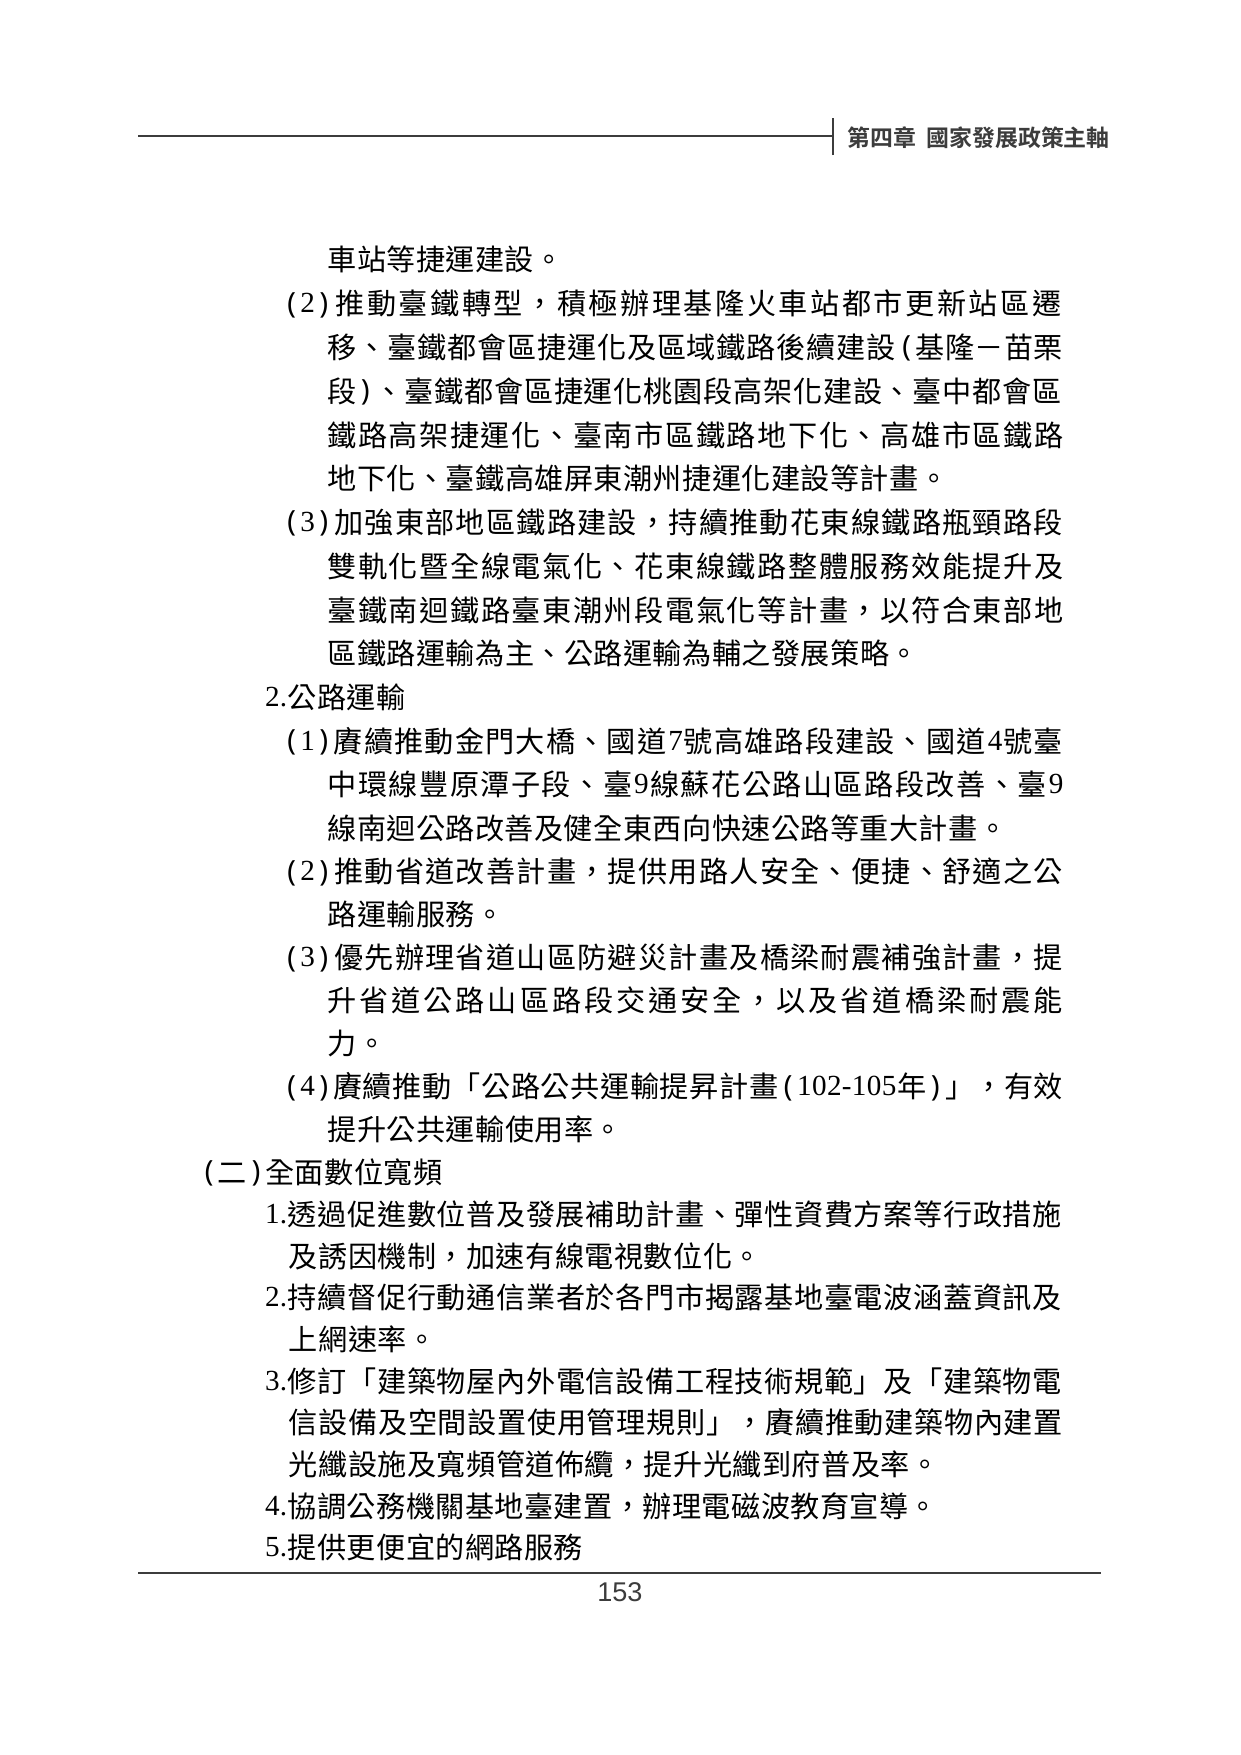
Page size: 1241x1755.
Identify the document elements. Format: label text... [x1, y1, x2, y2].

text 1.透過促進數位普及發展補助計畫、彈性資費方案等行政措施及誘因機制，加速有線電視數位化。 [265, 1192, 1063, 1275]
text 5.提供更便宜的網路服務 [265, 1525, 1063, 1567]
text (4)賡續推動「公路公共運輸提昇計畫(102-105年)」，有效提升公共運輸使用率。 [282, 1063, 1063, 1149]
text (2)推動省道改善計畫，提供用路人安全、便捷、舒適之公路運輸服務。 [282, 849, 1063, 934]
text (3)優先辦理省道山區防避災計畫及橋梁耐震補強計畫，提升省道公路山區路段交通安全，以及省道橋梁耐震能力。 [282, 934, 1063, 1063]
text 2.持續督促行動通信業者於各門市揭露基地臺電波涵蓋資訊及上網速率。 [265, 1275, 1063, 1359]
text (2)推動臺鐵轉型，積極辦理基隆火車站都市更新站區遷移、臺鐵都會區捷運化及區域鐵路後續建設(基隆－苗栗段)、臺鐵都會區捷運化桃園段高架化建設、臺中都會區鐵路高架捷運化、臺南市區鐵路地下化、高雄市區鐵路地下化、臺鐵高雄屏東潮州捷運化建設等計畫。 [282, 280, 1063, 499]
text (1)賡續推動金門大橋、國道7號高雄路段建設、國道4號臺中環線豐原潭子段、臺9線蘇花公路山區路段改善、臺9線南迴公路改善及健全東西向快速公路等重大計畫。 [282, 717, 1063, 849]
text (3)加強東部地區鐵路建設，持續推動花東線鐵路瓶頸路段雙軌化暨全線電氣化、花東線鐵路整體服務效能提升及臺鐵南迴鐵路臺東潮州段電氣化等計畫，以符合東部地區鐵路運輸為主、公路運輸為輔之發展策略。 [282, 499, 1063, 674]
text 4.協調公務機關基地臺建置，辦理電磁波教育宣導。 [265, 1484, 1063, 1525]
text 3.修訂「建築物屋內外電信設備工程技術規範」及「建築物電信設備及空間設置使用管理規則」，賡續推動建築物內建置光纖設施及寬頻管道佈纜，提升光纖到府普及率。 [265, 1359, 1063, 1484]
text (二)全面數位寬頻 [200, 1149, 1063, 1192]
text 2.公路運輸 [265, 674, 1063, 717]
text 車站等捷運建設。 [282, 236, 1063, 280]
